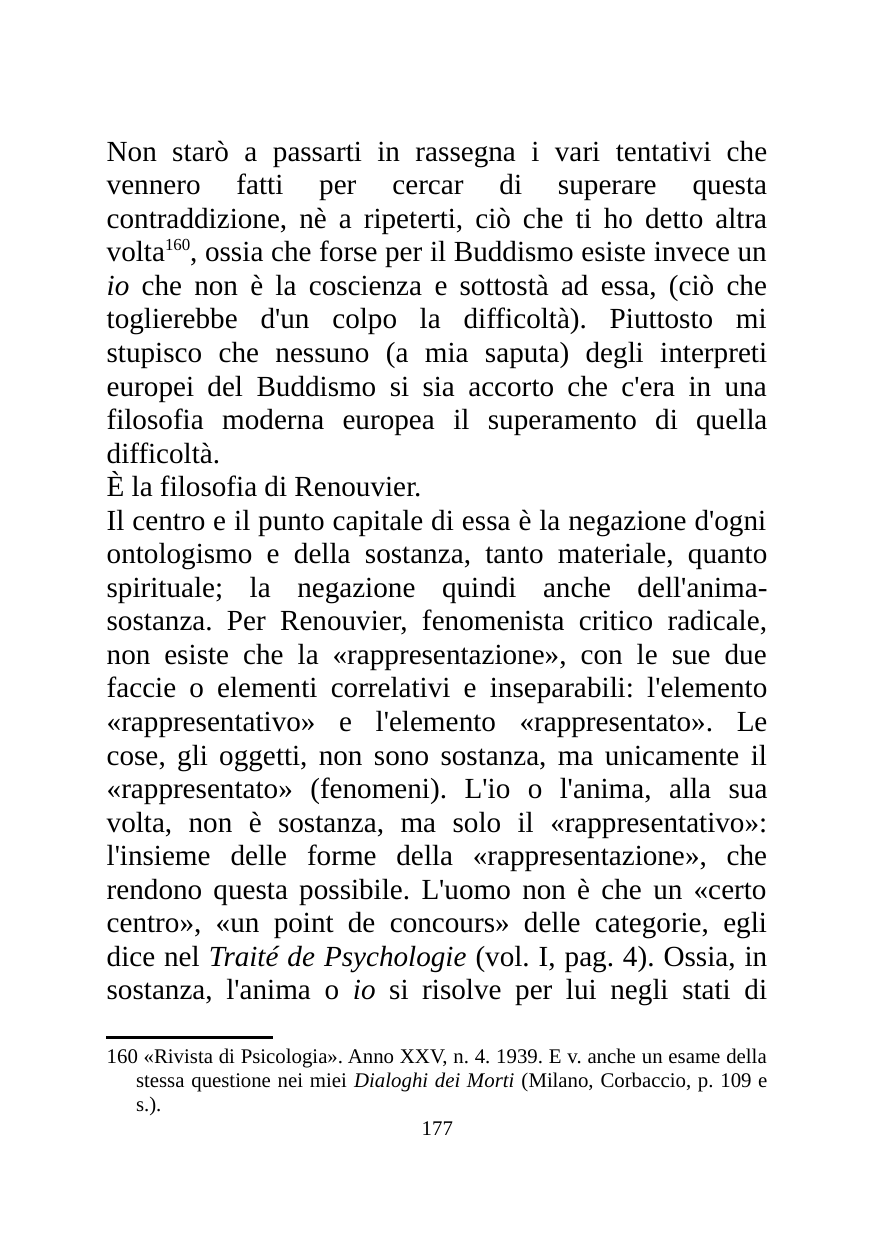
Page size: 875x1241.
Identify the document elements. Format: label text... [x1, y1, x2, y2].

text Non starò a passarti in rassegna i vari tentativi che vennero fatti per cercar di superare questa contraddizione, nè a ripeterti, ciò che ti ho detto altra volta, ossia che forse per il Buddismo esiste invece un io che non è la coscienza e sottostà ad essa, (ciò che toglierebbe d'un colpo la difficoltà). Piuttosto mi stupisco che nessuno (a mia saputa) degli interpreti europei del Buddismo si sia accorto che c'era in una filosofia moderna europea il superamento di quella difficoltà. [106, 134, 768, 469]
text È la filosofia di Renouvier. [106, 469, 768, 503]
text Il centro e il punto capitale di essa è la negazione d'ogni ontologismo e della sostanza, tanto materiale, quanto spirituale; la negazione quindi anche dell'anima-sostanza. Per Renouvier, fenomenista critico radicale, non esiste che la «rappresentazione», con le sue due faccie o elementi correlativi e inseparabili: l'elemento «rappresentativo» e l'elemento «rappresentato». Le cose, gli oggetti, non sono sostanza, ma unicamente il «rappresentato» (fenomeni). L'io o l'anima, alla sua volta, non è sostanza, ma solo il «rappresentativo»: l'insieme delle forme della «rappresentazione», che rendono questa possibile. L'uomo non è che un «certo centro», «un point de concours» delle categorie, egli dice nel Traité de Psychologie (vol. I, pag. 4). Ossia, in sostanza, l'anima o io si risolve per lui negli stati di [106, 503, 768, 1006]
text «Rivista di Psicologia». Anno XXV, n. 4. 1939. E v. anche un esame della stessa questione nei miei Dialoghi dei Morti (Milano, Corbaccio, p. 109 e s.). [106, 1043, 768, 1116]
